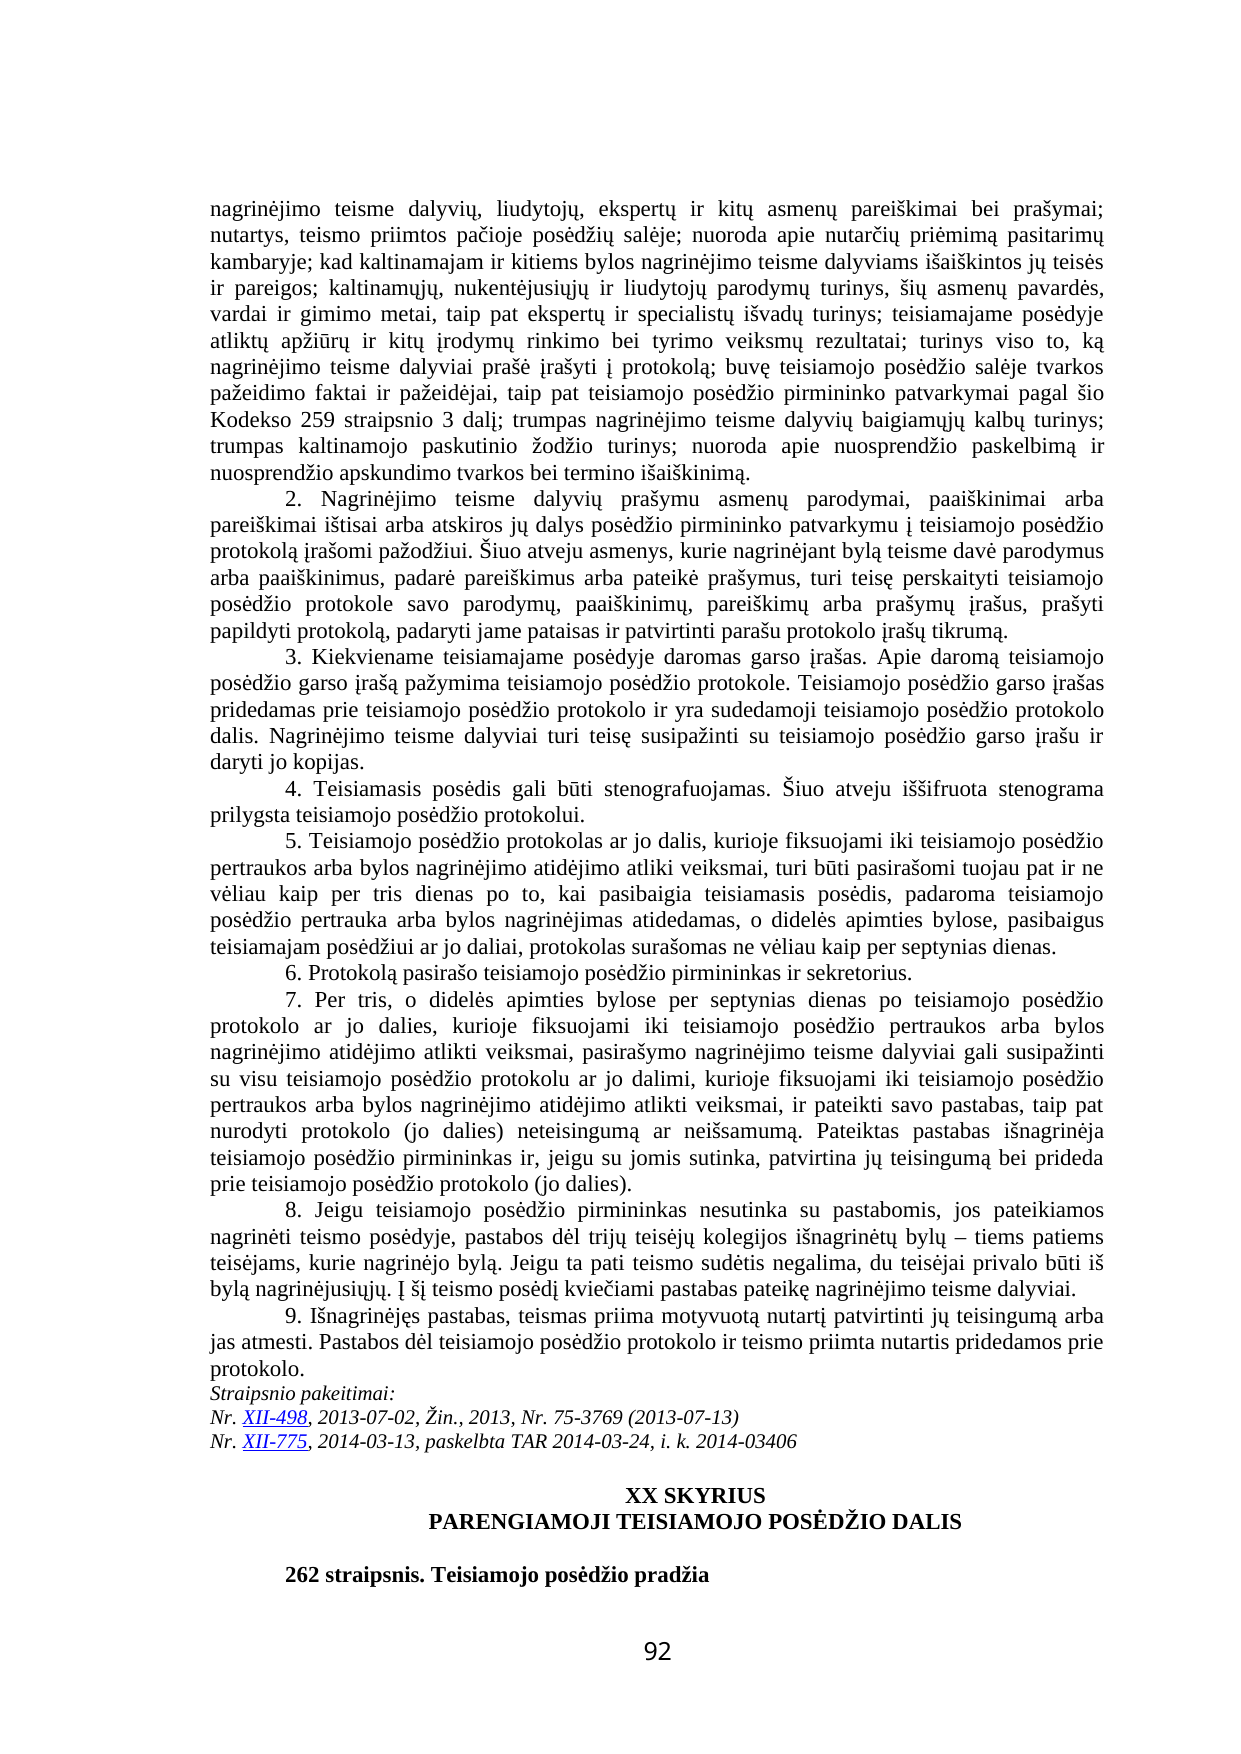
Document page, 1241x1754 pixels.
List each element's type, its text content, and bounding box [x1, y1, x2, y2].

text 262 straipsnis. Teisiamojo posėdžio pradžia [210, 1561, 1106, 1587]
text Nr. XII-775, 2014-03-13, paskelbta TAR 2014-03-24, i. k. 2014-03406 [210, 1429, 1106, 1453]
text nagrinėjimo teisme dalyvių, liudytojų, ekspertų ir kitų asmenų pareiškimai bei prašymai; nutartys, teismo priimtos pačioje posėdžių salėje; nuoroda apie nutarčių priėmimą pasitarimų kambaryje; kad kaltinamajam ir kitiems bylos nagrinėjimo teisme dalyviams išaiškintos jų teisės ir pareigos; kaltinamųjų, nukentėjusiųjų ir liudytojų parodymų turinys, šių asmenų pavardės, vardai ir gimimo metai, taip pat ekspertų ir specialistų išvadų turinys; teisiamajame posėdyje atliktų apžiūrų ir kitų įrodymų rinkimo bei tyrimo veiksmų rezultatai; turinys viso to, ką nagrinėjimo teisme dalyviai prašė įrašyti į protokolą; buvę teisiamojo posėdžio salėje tvarkos pažeidimo faktai ir pažeidėjai, taip pat teisiamojo posėdžio pirmininko patvarkymai pagal šio Kodekso 259 straipsnio 3 dalį; trumpas nagrinėjimo teisme dalyvių baigiamųjų kalbų turinys; trumpas kaltinamojo paskutinio žodžio turinys; nuoroda apie nuosprendžio paskelbimą ir nuosprendžio apskundimo tvarkos bei termino išaiškinimą. [210, 195, 1106, 485]
text 2. Nagrinėjimo teisme dalyvių prašymu asmenų parodymai, paaiškinimai arba pareiškimai ištisai arba atskiros jų dalys posėdžio pirmininko patvarkymu į teisiamojo posėdžio protokolą įrašomi pažodžiui. Šiuo atveju asmenys, kurie nagrinėjant bylą teisme davė parodymus arba paaiškinimus, padarė pareiškimus arba pateikė prašymus, turi teisę perskaityti teisiamojo posėdžio protokole savo parodymų, paaiškinimų, pareiškimų arba prašymų įrašus, prašyti papildyti protokolą, padaryti jame pataisas ir patvirtinti parašu protokolo įrašų tikrumą. [210, 485, 1106, 643]
text 9. Išnagrinėjęs pastabas, teismas priima motyvuotą nutartį patvirtinti jų teisingumą arba jas atmesti. Pastabos dėl teisiamojo posėdžio protokolo ir teismo priimta nutartis pridedamos prie protokolo. [210, 1302, 1106, 1381]
text 4. Teisiamasis posėdis gali būti stenografuojamas. Šiuo atveju iššifruota stenograma prilygsta teisiamojo posėdžio protokolui. [210, 775, 1106, 827]
text Nr. XII-498, 2013-07-02, Žin., 2013, Nr. 75-3769 (2013-07-13) [210, 1405, 1106, 1429]
text 8. Jeigu teisiamojo posėdžio pirmininkas nesutinka su pastabomis, jos pateikiamos nagrinėti teismo posėdyje, pastabos dėl trijų teisėjų kolegijos išnagrinėtų bylų – tiems patiems teisėjams, kurie nagrinėjo bylą. Jeigu ta pati teismo sudėtis negalima, du teisėjai privalo būti iš bylą nagrinėjusiųjų. Į šį teismo posėdį kviečiami pastabas pateikę nagrinėjimo teisme dalyviai. [210, 1196, 1106, 1302]
text Straipsnio pakeitimai: [210, 1381, 1106, 1405]
text 6. Protokolą pasirašo teisiamojo posėdžio pirmininkas ir sekretorius. [210, 959, 1106, 986]
subtitle XX skyrius [210, 1482, 1106, 1508]
text 3. Kiekviename teisiamajame posėdyje daromas garso įrašas. Apie daromą teisiamojo posėdžio garso įrašą pažymima teisiamojo posėdžio protokole. Teisiamojo posėdžio garso įrašas pridedamas prie teisiamojo posėdžio protokolo ir yra sudedamoji teisiamojo posėdžio protokolo dalis. Nagrinėjimo teisme dalyviai turi teisę susipažinti su teisiamojo posėdžio garso įrašu ir daryti jo kopijas. [210, 643, 1106, 775]
text Parengiamoji teisiamojo posėdžio dalis [210, 1508, 1106, 1534]
text 5. Teisiamojo posėdžio protokolas ar jo dalis, kurioje fiksuojami iki teisiamojo posėdžio pertraukos arba bylos nagrinėjimo atidėjimo atliki veiksmai, turi būti pasirašomi tuojau pat ir ne vėliau kaip per tris dienas po to, kai pasibaigia teisiamasis posėdis, padaroma teisiamojo posėdžio pertrauka arba bylos nagrinėjimas atidedamas, o didelės apimties bylose, pasibaigus teisiamajam posėdžiui ar jo daliai, protokolas surašomas ne vėliau kaip per septynias dienas. [210, 827, 1106, 959]
text 7. Per tris, o didelės apimties bylose per septynias dienas po teisiamojo posėdžio protokolo ar jo dalies, kurioje fiksuojami iki teisiamojo posėdžio pertraukos arba bylos nagrinėjimo atidėjimo atlikti veiksmai, pasirašymo nagrinėjimo teisme dalyviai gali susipažinti su visu teisiamojo posėdžio protokolu ar jo dalimi, kurioje fiksuojami iki teisiamojo posėdžio pertraukos arba bylos nagrinėjimo atidėjimo atlikti veiksmai, ir pateikti savo pastabas, taip pat nurodyti protokolo (jo dalies) neteisingumą ar neišsamumą. Pateiktas pastabas išnagrinėja teisiamojo posėdžio pirmininkas ir, jeigu su jomis sutinka, patvirtina jų teisingumą bei prideda prie teisiamojo posėdžio protokolo (jo dalies). [210, 986, 1106, 1196]
